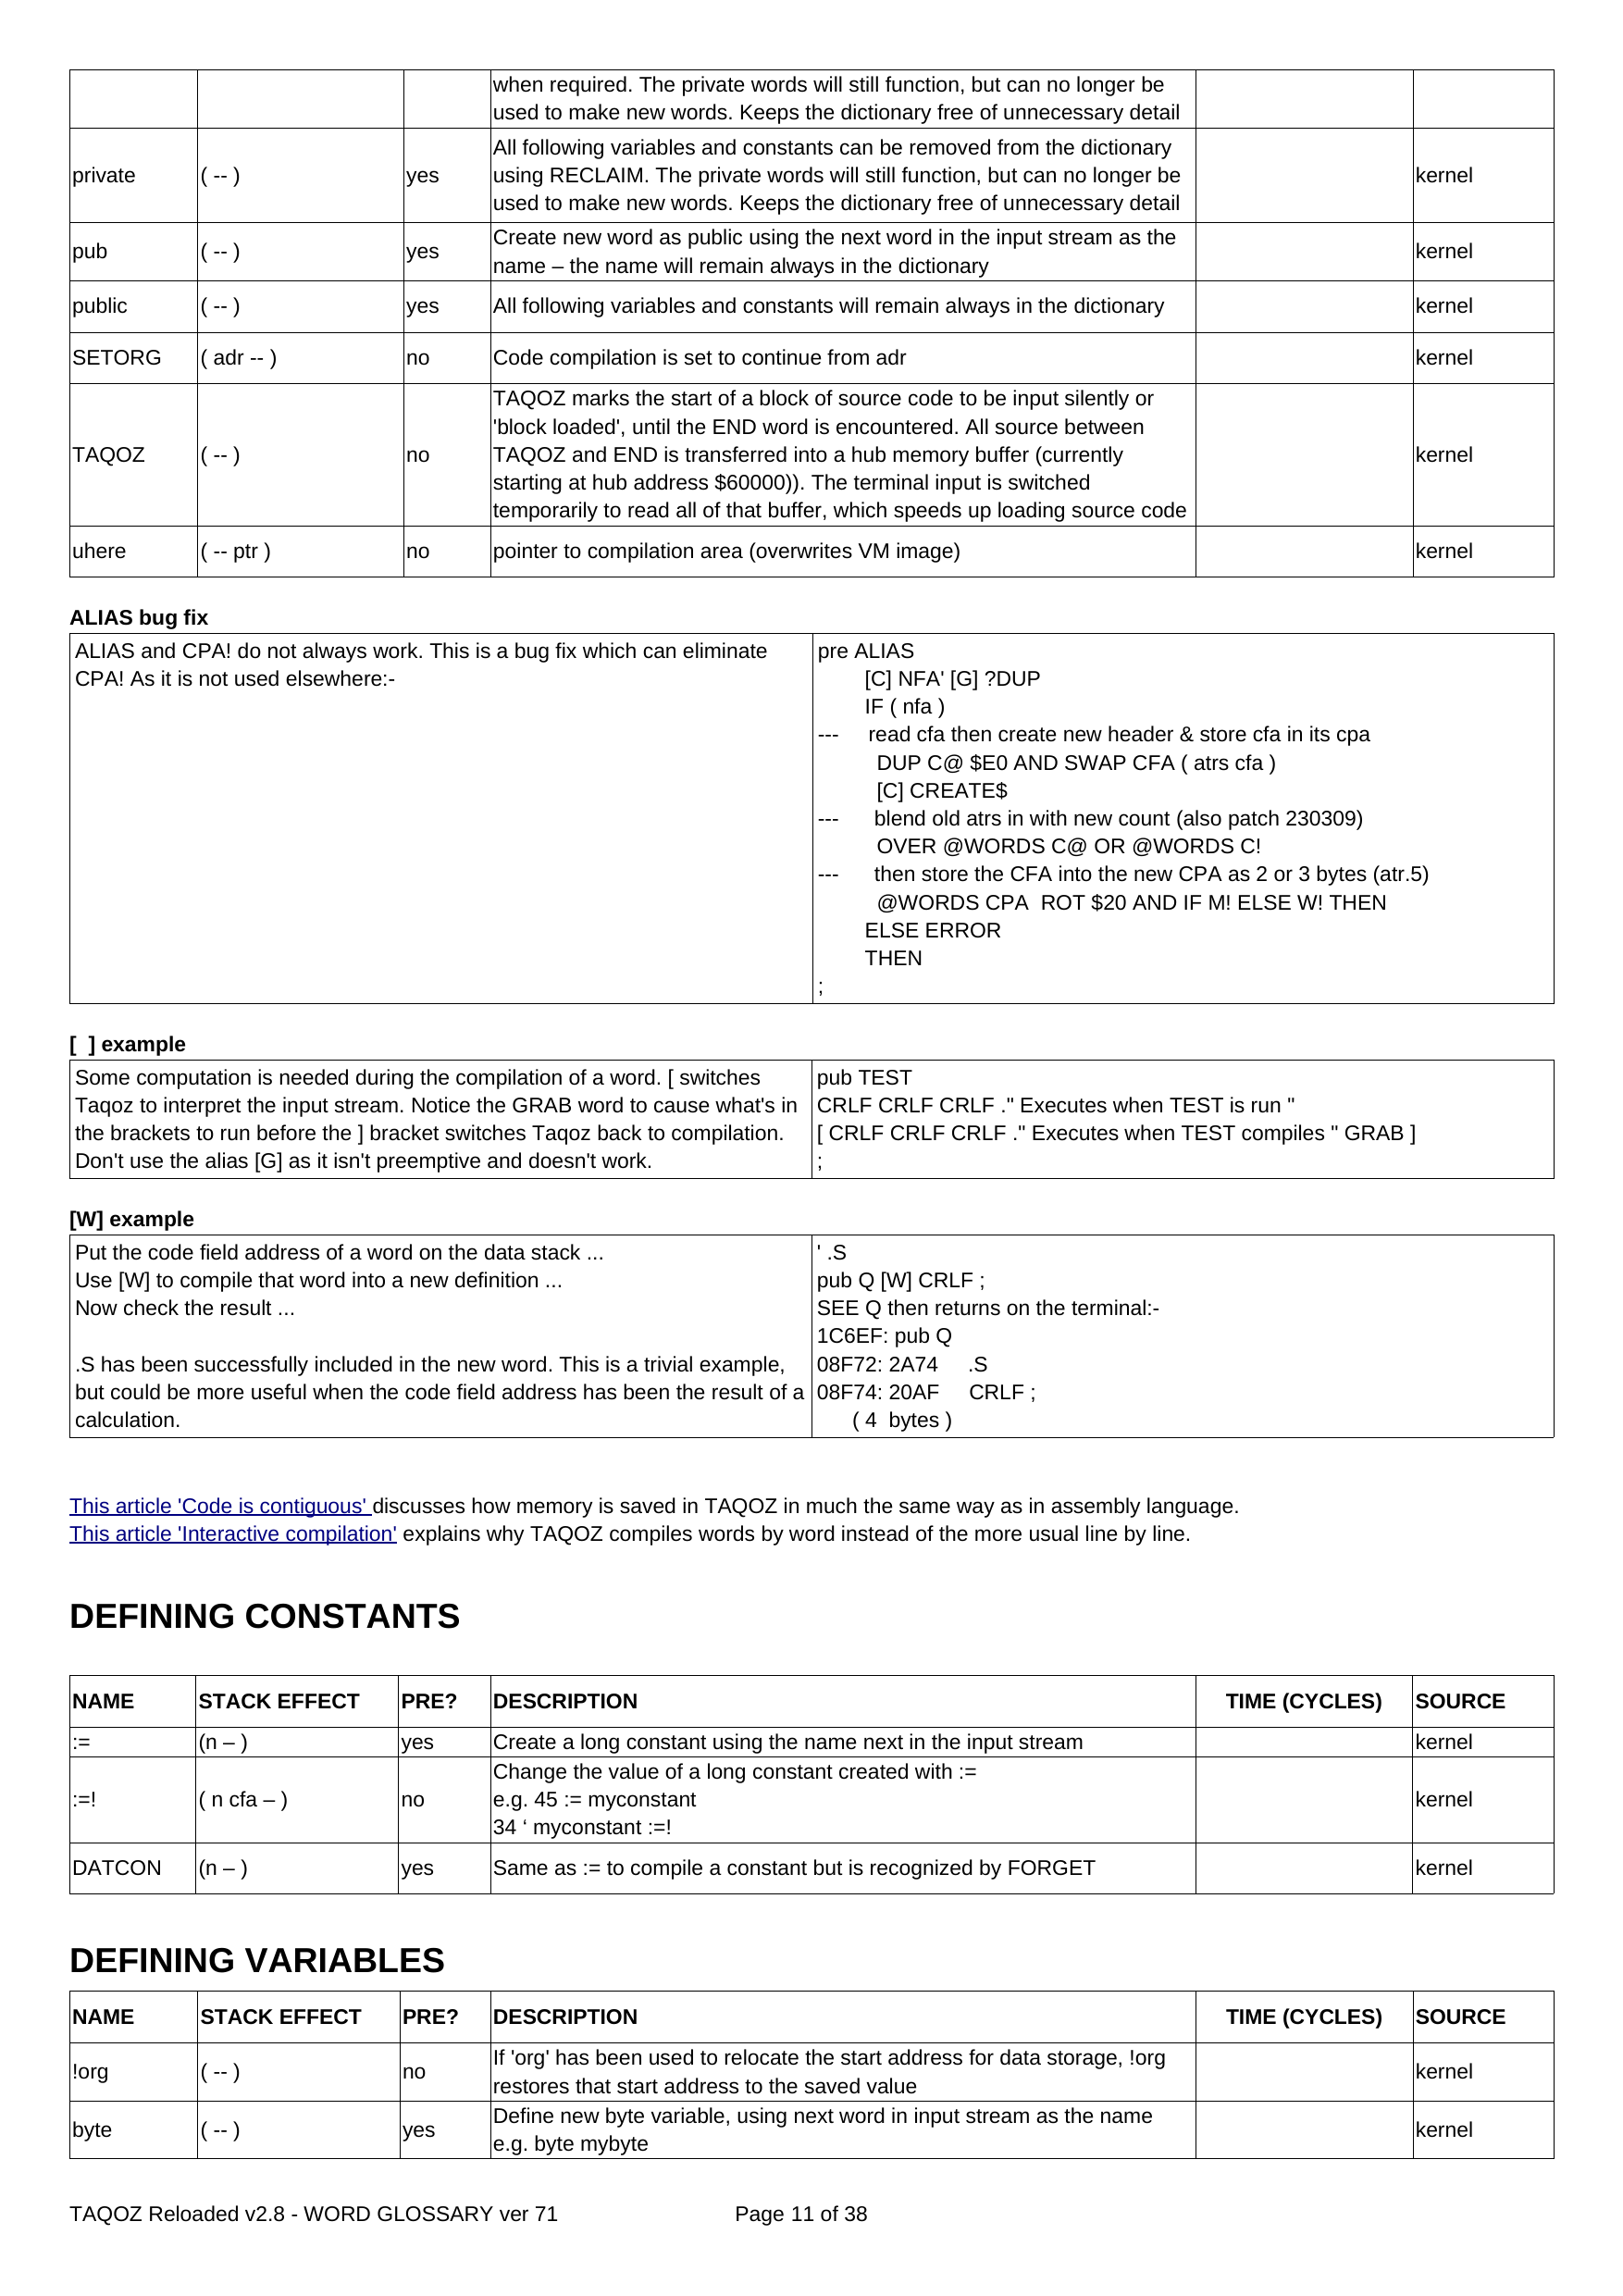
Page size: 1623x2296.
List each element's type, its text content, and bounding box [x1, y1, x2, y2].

table_cell (n – ) [196, 1728, 398, 1756]
table_cell Create a long constant using the name next in the input stream [491, 1728, 1196, 1756]
table_header TIME (CYCLES) [1196, 1676, 1412, 1727]
table_cell [1196, 2043, 1413, 2101]
table_cell [70, 70, 197, 127]
table_cell TAQOZ marks the start of a block of source code to be input silently or 'block loaded', until the END word is encountered. All source between TAQOZ and END is transferred into a hub memory buffer (currently starting at hub address $60000)). The terminal input is switched temporarily to read all of that buffer, which speeds up loading source code [491, 384, 1196, 525]
table_cell [1414, 70, 1554, 127]
table_cell no [401, 2043, 490, 2101]
table_cell kernel [1414, 129, 1554, 222]
table_cell [1196, 384, 1413, 525]
subtitle DEFINING CONSTANTS [69, 1595, 1554, 1635]
table_cell yes [404, 281, 490, 331]
table_cell ( -- ) [198, 281, 403, 331]
table_cell If 'org' has been used to relocate the start address for data storage, !org restores that start address to the saved value [491, 2043, 1196, 2101]
table_header PRE? [401, 1992, 490, 2042]
table_cell ( -- ptr ) [198, 527, 403, 577]
table_cell Create new word as public using the next word in the input stream as the name – the name will remain always in the dictionary [491, 223, 1196, 280]
table_cell All following variables and constants will remain always in the dictionary [491, 281, 1196, 331]
table_header DESCRIPTION [491, 1676, 1196, 1727]
table_cell DATCON [70, 1843, 195, 1893]
table_header STACK EFFECT [198, 1992, 400, 2042]
table_cell yes [401, 2102, 490, 2158]
text [W] example [69, 1207, 1554, 1231]
table_cell [1196, 129, 1413, 222]
table_cell ( n cfa – ) [196, 1757, 398, 1843]
table_cell := [70, 1728, 195, 1756]
table_cell Same as := to compile a constant but is recognized by FORGET [491, 1843, 1196, 1893]
text This article 'Interactive compilation' explains why TAQOZ compiles words by word instead of the more usual line by line. [69, 1521, 1554, 1545]
table_header STACK EFFECT [196, 1676, 398, 1727]
table_cell [1196, 281, 1413, 331]
table_cell kernel [1413, 1757, 1554, 1843]
table_cell Define new byte variable, using next word in input stream as the name e.g. byte mybyte [491, 2102, 1196, 2158]
table_cell kernel [1414, 223, 1554, 280]
table_cell !org [70, 2043, 197, 2101]
table_header NAME [70, 1992, 197, 2042]
table_cell (n – ) [196, 1843, 398, 1893]
table_cell ( -- ) [198, 2102, 400, 2158]
table_cell [1196, 1843, 1412, 1893]
table_cell ( -- ) [198, 2043, 400, 2101]
table_cell no [404, 333, 490, 383]
table_cell kernel [1414, 384, 1554, 525]
table_cell TAQOZ [70, 384, 197, 525]
table_header pub TEST CRLF CRLF CRLF ." Executes when TEST is run " [ CRLF CRLF CRLF ." Executes when TEST compiles " GRAB ] ; [812, 1061, 1554, 1178]
table_cell :=! [70, 1757, 195, 1843]
table_cell ( -- ) [198, 384, 403, 525]
table_cell kernel [1413, 1728, 1554, 1756]
table_cell yes [399, 1728, 490, 1756]
table_header TIME (CYCLES) [1196, 1992, 1413, 2042]
table_cell private [70, 129, 197, 222]
table_cell yes [404, 223, 490, 280]
table_cell kernel [1414, 527, 1554, 577]
table_cell kernel [1414, 2043, 1554, 2101]
table_header SOURCE [1413, 1676, 1554, 1727]
subtitle DEFINING VARIABLES [69, 1940, 1554, 1980]
table_header Put the code field address of a word on the data stack ... Use [W] to compile that word into a new definition ... Now check the result ... .S has been successfully included in the new word. This is a trivial example, but could be more useful when the code field address has been the result of a calculation. [70, 1235, 811, 1437]
table_cell kernel [1413, 1843, 1554, 1893]
table_cell [404, 70, 490, 127]
table_cell [1196, 527, 1413, 577]
table_cell pub [70, 223, 197, 280]
table_cell public [70, 281, 197, 331]
table_cell no [404, 384, 490, 525]
table_cell byte [70, 2102, 197, 2158]
table_header PRE? [399, 1676, 490, 1727]
table_header DESCRIPTION [491, 1992, 1196, 2042]
text This article 'Code is contiguous' discusses how memory is saved in TAQOZ in much the same way as in assembly language. [69, 1493, 1554, 1518]
table_cell Code compilation is set to continue from adr [491, 333, 1196, 383]
table_cell [1196, 1757, 1412, 1843]
table_header SOURCE [1414, 1992, 1554, 2042]
table_cell when required. The private words will still function, but can no longer be used to make new words. Keeps the dictionary free of unnecessary detail [491, 70, 1196, 127]
table_cell kernel [1414, 281, 1554, 331]
table_cell yes [399, 1843, 490, 1893]
table_header ' .S pub Q [W] CRLF ; SEE Q then returns on the terminal:- 1C6EF: pub Q 08F72: 2A74 .S 08F74: 20AF CRLF ; ( 4 bytes ) [812, 1235, 1554, 1437]
table_cell no [404, 527, 490, 577]
text [ ] example [69, 1031, 1554, 1056]
table_cell [1196, 70, 1413, 127]
table_cell uhere [70, 527, 197, 577]
table_cell [198, 70, 403, 127]
table_cell ( -- ) [198, 129, 403, 222]
table_cell kernel [1414, 333, 1554, 383]
table_cell pointer to compilation area (overwrites VM image) [491, 527, 1196, 577]
table_header Some computation is needed during the compilation of a word. [ switches Taqoz to interpret the input stream. Notice the GRAB word to cause what's in the brackets to run before the ] bracket switches Taqoz back to compilation. Don't use the alias [G] as it isn't preemptive and doesn't work. [70, 1061, 811, 1178]
table_header pre ALIAS [C] NFA' [G] ?DUP IF ( nfa ) --- read cfa then create new header & store cfa in its cpa DUP C@ $E0 AND SWAP CFA ( atrs cfa ) [C] CREATE$ --- blend old atrs in with new count (also patch 230309) OVER @WORDS C@ OR @WORDS C! --- then store the CFA into the new CPA as 2 or 3 bytes (atr.5) @WORDS CPA ROT $20 AND IF M! ELSE W! THEN ELSE ERROR THEN ; [813, 634, 1554, 1003]
table_cell kernel [1414, 2102, 1554, 2158]
table_cell ( -- ) [198, 223, 403, 280]
table_cell [1196, 223, 1413, 280]
table_cell yes [404, 129, 490, 222]
table_cell SETORG [70, 333, 197, 383]
table_header ALIAS and CPA! do not always work. This is a bug fix which can eliminate CPA! As it is not used elsewhere:- [70, 634, 812, 1003]
table_cell [1196, 333, 1413, 383]
table_cell no [399, 1757, 490, 1843]
table_cell Change the value of a long constant created with := e.g. 45 := myconstant 34 ‘ myconstant :=! [491, 1757, 1196, 1843]
table_cell All following variables and constants can be removed from the dictionary using RECLAIM. The private words will still function, but can no longer be used to make new words. Keeps the dictionary free of unnecessary detail [491, 129, 1196, 222]
table_header NAME [70, 1676, 195, 1727]
table_cell [1196, 2102, 1413, 2158]
table_cell ( adr -- ) [198, 333, 403, 383]
text ALIAS bug fix [69, 605, 1554, 629]
table_cell [1196, 1728, 1412, 1756]
